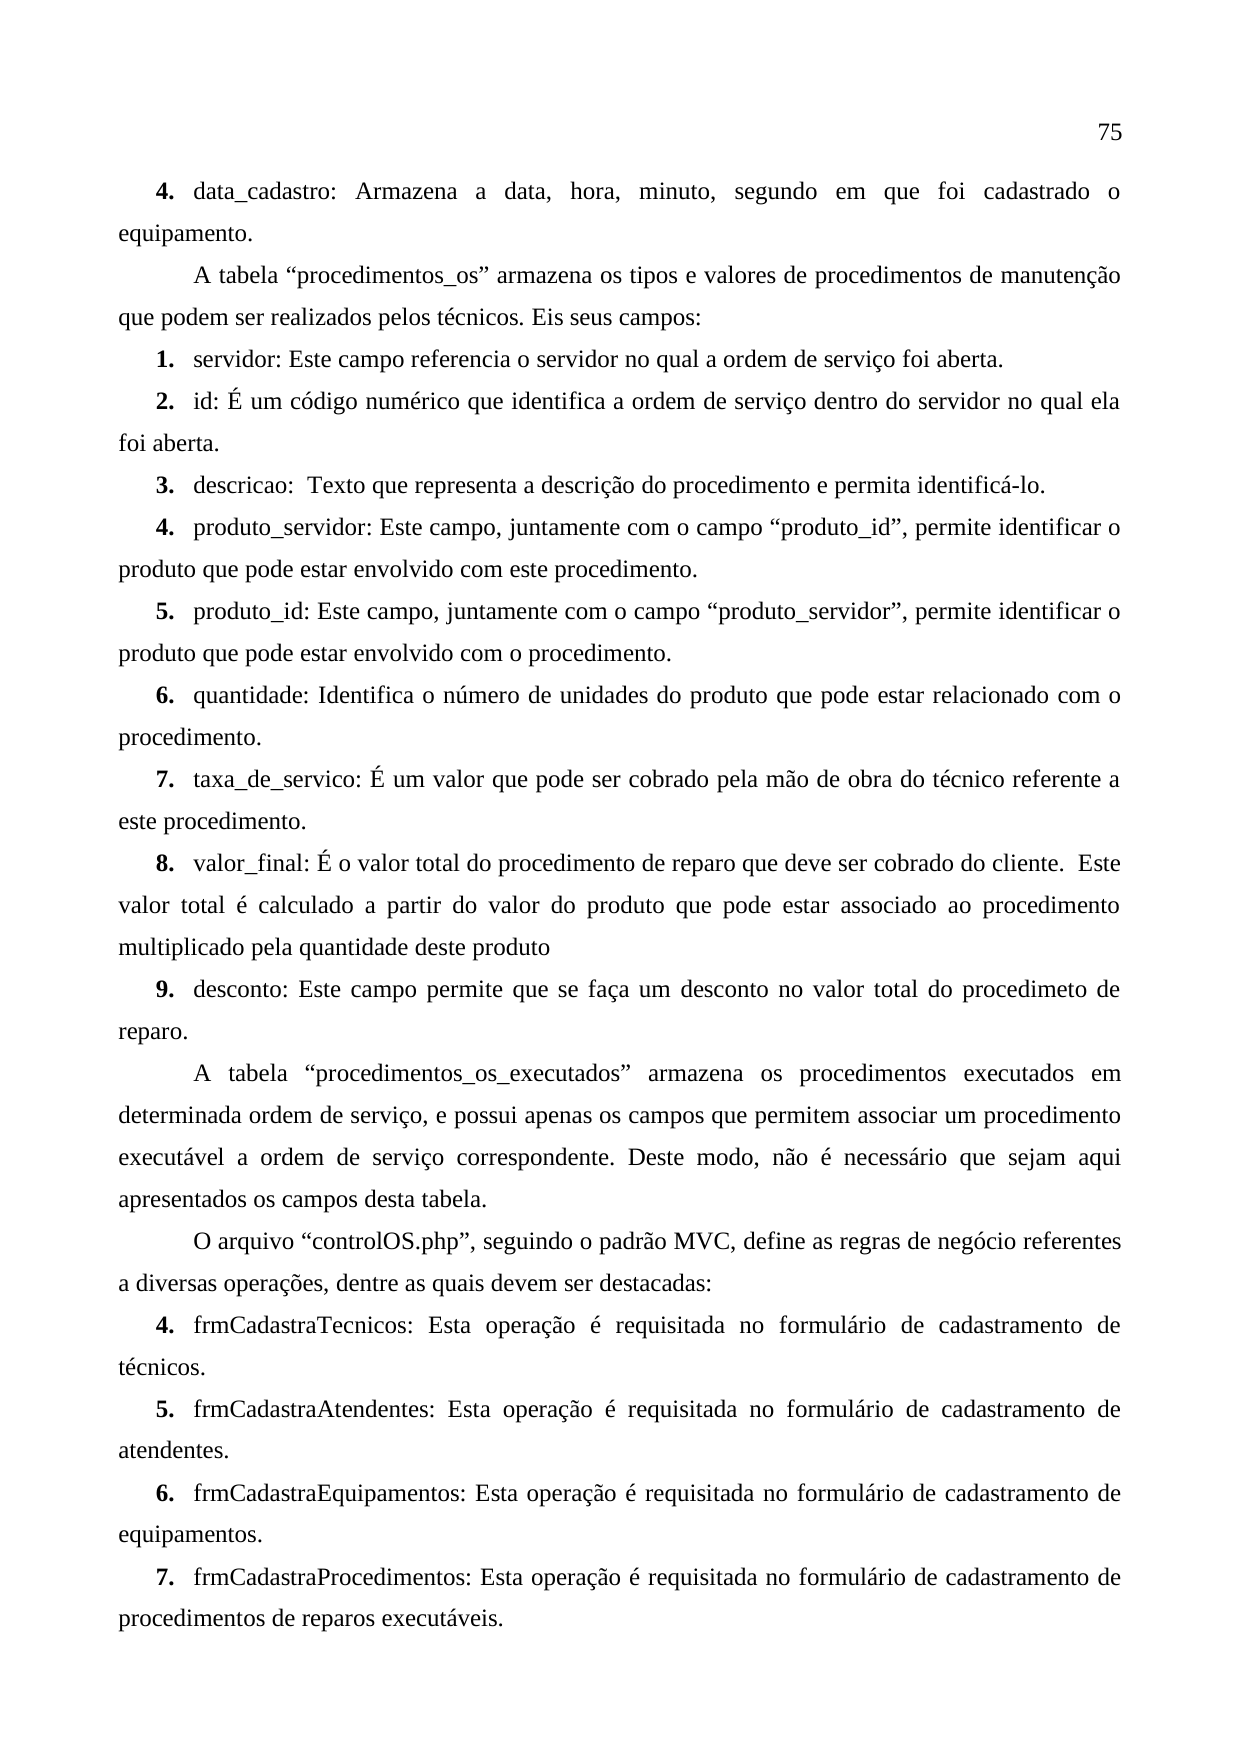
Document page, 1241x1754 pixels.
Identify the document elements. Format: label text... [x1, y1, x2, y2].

list frmCadastraAtendentes: Esta operação é requisitada no formulário de cadastramento de atendentes. [118, 1394, 1122, 1464]
text O arquivo “controlOS.php”, seguindo o padrão MVC, define as regras de negócio referentes a diversas operações, dentre as quais devem ser destacadas: [118, 1227, 1122, 1297]
list data_cadastro: Armazena a data, hora, minuto, segundo em que foi cadastrado o equipamento. [118, 177, 1122, 247]
list servidor: Este campo referencia o servidor no qual a ordem de serviço foi aberta. [118, 345, 1122, 373]
text A tabela “procedimentos_os” armazena os tipos e valores de procedimentos de manutenção que podem ser realizados pelos técnicos. Eis seus campos: [118, 261, 1122, 331]
list valor_final: É o valor total do procedimento de reparo que deve ser cobrado do cliente. Este valor total é calculado a partir do valor do produto que pode estar associado ao procedimento multiplicado pela quantidade deste produto [118, 849, 1122, 961]
list frmCadastraTecnicos: Esta operação é requisitada no formulário de cadastramento de técnicos. [118, 1311, 1122, 1381]
list frmCadastraEquipamentos: Esta operação é requisitada no formulário de cadastramento de equipamentos. [118, 1478, 1122, 1548]
list id: É um código numérico que identifica a ordem de serviço dentro do servidor no qual ela foi aberta. [118, 387, 1122, 457]
list desconto: Este campo permite que se faça um desconto no valor total do procedimeto de reparo. [118, 975, 1122, 1045]
list descricao: Texto que representa a descrição do procedimento e permita identificá-lo. [118, 471, 1122, 499]
list taxa_de_servico: É um valor que pode ser cobrado pela mão de obra do técnico referente a este procedimento. [118, 765, 1122, 835]
list produto_id: Este campo, juntamente com o campo “produto_servidor”, permite identificar o produto que pode estar envolvido com o procedimento. [118, 597, 1122, 667]
text A tabela “procedimentos_os_executados” armazena os procedimentos executados em determinada ordem de serviço, e possui apenas os campos que permitem associar um procedimento executável a ordem de serviço correspondente. Deste modo, não é necessário que sejam aqui apresentados os campos desta tabela. [118, 1059, 1122, 1213]
list produto_servidor: Este campo, juntamente com o campo “produto_id”, permite identificar o produto que pode estar envolvido com este procedimento. [118, 513, 1122, 583]
list frmCadastraProcedimentos: Esta operação é requisitada no formulário de cadastramento de procedimentos de reparos executáveis. [118, 1562, 1122, 1632]
list quantidade: Identifica o número de unidades do produto que pode estar relacionado com o procedimento. [118, 681, 1122, 751]
